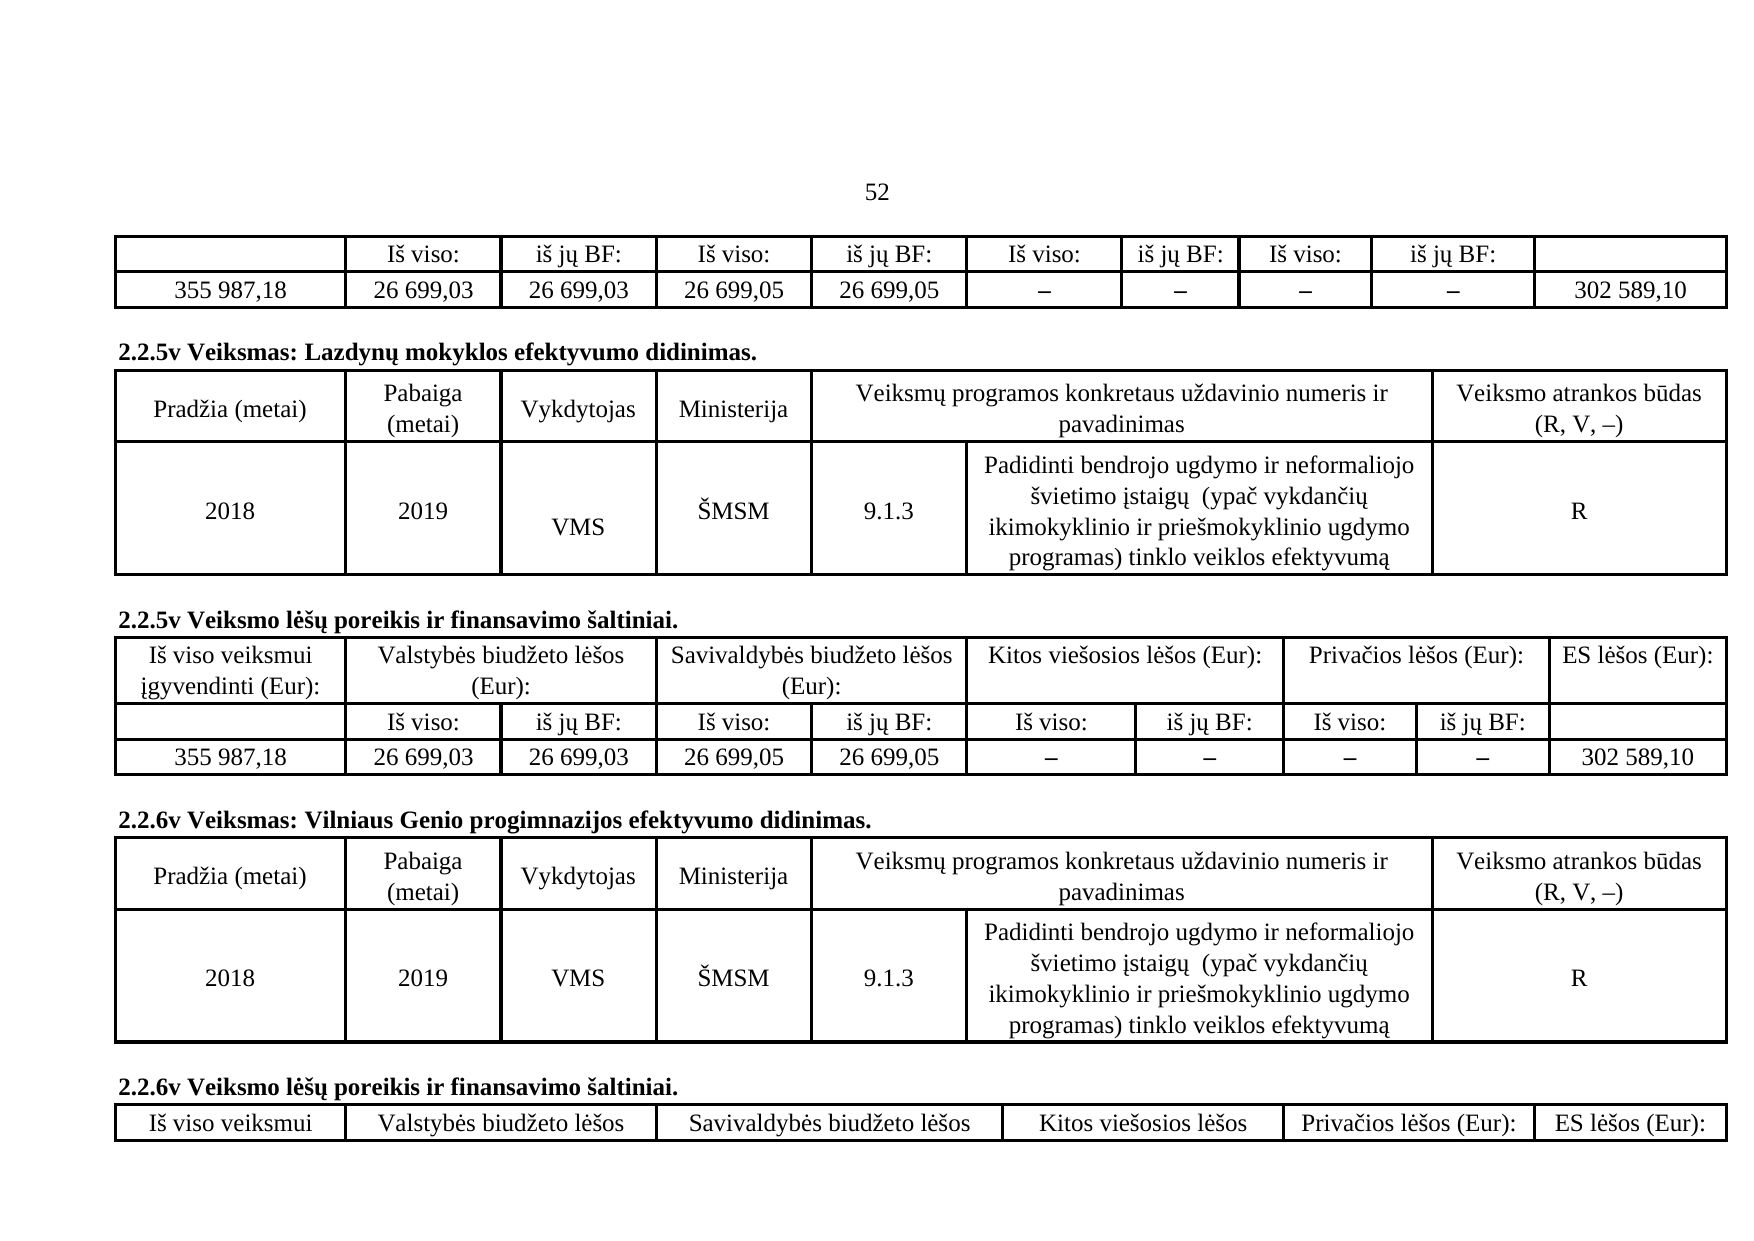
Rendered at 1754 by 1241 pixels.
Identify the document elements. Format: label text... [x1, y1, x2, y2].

table_cell 355 987,18 [117, 741, 344, 773]
table_cell Iš viso: [1241, 238, 1370, 270]
table_cell – [1418, 741, 1548, 773]
table_cell Padidinti bendrojo ugdymo ir neformaliojo švietimo įstaigų (ypač vykdančių ikimokyklinio ir priešmokyklinio ugdymo programas) tinklo veiklos efektyvumą [968, 911, 1431, 1040]
table_header Veiksmo atrankos būdas (R, V, –) [1434, 372, 1725, 440]
table_cell [117, 705, 344, 737]
table_cell 9.1.3 [813, 911, 965, 1040]
text 2.2.5v Veiksmas: Lazdynų mokyklos efektyvumo didinimas. [118, 337, 1636, 366]
table_header Valstybės biudžeto lėšos [347, 1106, 655, 1139]
table_cell 2018 [117, 911, 344, 1040]
table_header Veiksmo atrankos būdas (R, V, –) [1434, 839, 1725, 907]
table_header Pradžia (metai) [117, 372, 344, 440]
table_cell – [1123, 273, 1237, 306]
table_cell ŠMSM [658, 443, 810, 573]
table_cell 26 699,05 [658, 741, 810, 773]
table_cell – [1373, 273, 1533, 306]
table_header Iš viso veiksmui įgyvendinti (Eur): [117, 639, 344, 702]
table_cell iš jų BF: [813, 705, 965, 737]
table_header Pabaiga (metai) [347, 372, 499, 440]
table_cell VMS [503, 911, 655, 1040]
table_header Savivaldybės biudžeto lėšos (Eur): [658, 639, 965, 702]
table_cell 302 589,10 [1551, 741, 1725, 773]
table_cell 302 589,10 [1536, 273, 1725, 306]
table_cell R [1434, 443, 1725, 573]
table_cell VMS [503, 443, 655, 573]
table_cell Iš viso: [968, 705, 1134, 737]
table_cell 26 699,03 [347, 741, 499, 773]
table_cell R [1434, 911, 1725, 1040]
table_cell – [968, 273, 1120, 306]
table_cell 2019 [347, 443, 499, 573]
table_header ES lėšos (Eur): [1536, 1106, 1725, 1139]
table_header Veiksmų programos konkretaus uždavinio numeris ir pavadinimas [813, 372, 1431, 440]
table_cell Iš viso: [347, 238, 499, 270]
table_header Pabaiga (metai) [347, 839, 499, 907]
text 2.2.6v Veiksmas: Vilniaus Genio progimnazijos efektyvumo didinimas. [118, 805, 1636, 833]
table_cell 9.1.3 [813, 443, 965, 573]
table_cell Iš viso: [347, 705, 499, 737]
table_header Vykdytojas [503, 372, 655, 440]
table_cell 355 987,18 [117, 273, 344, 306]
table_cell iš jų BF: [503, 705, 655, 737]
table_header Privačios lėšos (Eur): [1285, 639, 1548, 702]
table_cell 26 699,03 [347, 273, 499, 306]
table_cell – [1285, 741, 1415, 773]
table_header Savivaldybės biudžeto lėšos [658, 1106, 1001, 1139]
table_header Iš viso veiksmui [117, 1106, 344, 1139]
table_cell iš jų BF: [1373, 238, 1533, 270]
text 2.2.5v Veiksmo lėšų poreikis ir finansavimo šaltiniai. [118, 605, 1636, 634]
table_cell 26 699,05 [658, 273, 810, 306]
table_cell Iš viso: [658, 238, 810, 270]
table_cell ŠMSM [658, 911, 810, 1040]
table_cell 26 699,03 [503, 273, 655, 306]
table_header Pradžia (metai) [117, 839, 344, 907]
table_cell – [968, 741, 1134, 773]
table_cell – [1137, 741, 1282, 773]
table_cell iš jų BF: [1123, 238, 1237, 270]
table_cell Padidinti bendrojo ugdymo ir neformaliojo švietimo įstaigų (ypač vykdančių ikimokyklinio ir priešmokyklinio ugdymo programas) tinklo veiklos efektyvumą [968, 443, 1431, 573]
table_cell [1551, 705, 1725, 737]
table_cell iš jų BF: [503, 238, 655, 270]
table_cell iš jų BF: [1137, 705, 1282, 737]
table_header Kitos viešosios lėšos (Eur): [968, 639, 1282, 702]
text 2.2.6v Veiksmo lėšų poreikis ir finansavimo šaltiniai. [118, 1072, 1636, 1101]
table_header Vykdytojas [503, 839, 655, 907]
table_header Valstybės biudžeto lėšos (Eur): [347, 639, 655, 702]
table_cell 2019 [347, 911, 499, 1040]
table_cell Iš viso: [968, 238, 1120, 270]
table_cell Iš viso: [1285, 705, 1415, 737]
table_cell [117, 238, 344, 270]
table_cell – [1241, 273, 1370, 306]
table_header Veiksmų programos konkretaus uždavinio numeris ir pavadinimas [813, 839, 1431, 907]
table_header Ministerija [658, 372, 810, 440]
table_cell 26 699,05 [813, 273, 965, 306]
table_cell 26 699,03 [503, 741, 655, 773]
table_cell Iš viso: [658, 705, 810, 737]
table_header Kitos viešosios lėšos [1004, 1106, 1282, 1139]
table_header Privačios lėšos (Eur): [1285, 1106, 1533, 1139]
table_cell iš jų BF: [1418, 705, 1548, 737]
table_cell [1536, 238, 1725, 270]
table_header ES lėšos (Eur): [1551, 639, 1725, 702]
table_cell iš jų BF: [813, 238, 965, 270]
table_cell 26 699,05 [813, 741, 965, 773]
table_cell 2018 [117, 443, 344, 573]
table_header Ministerija [658, 839, 810, 907]
